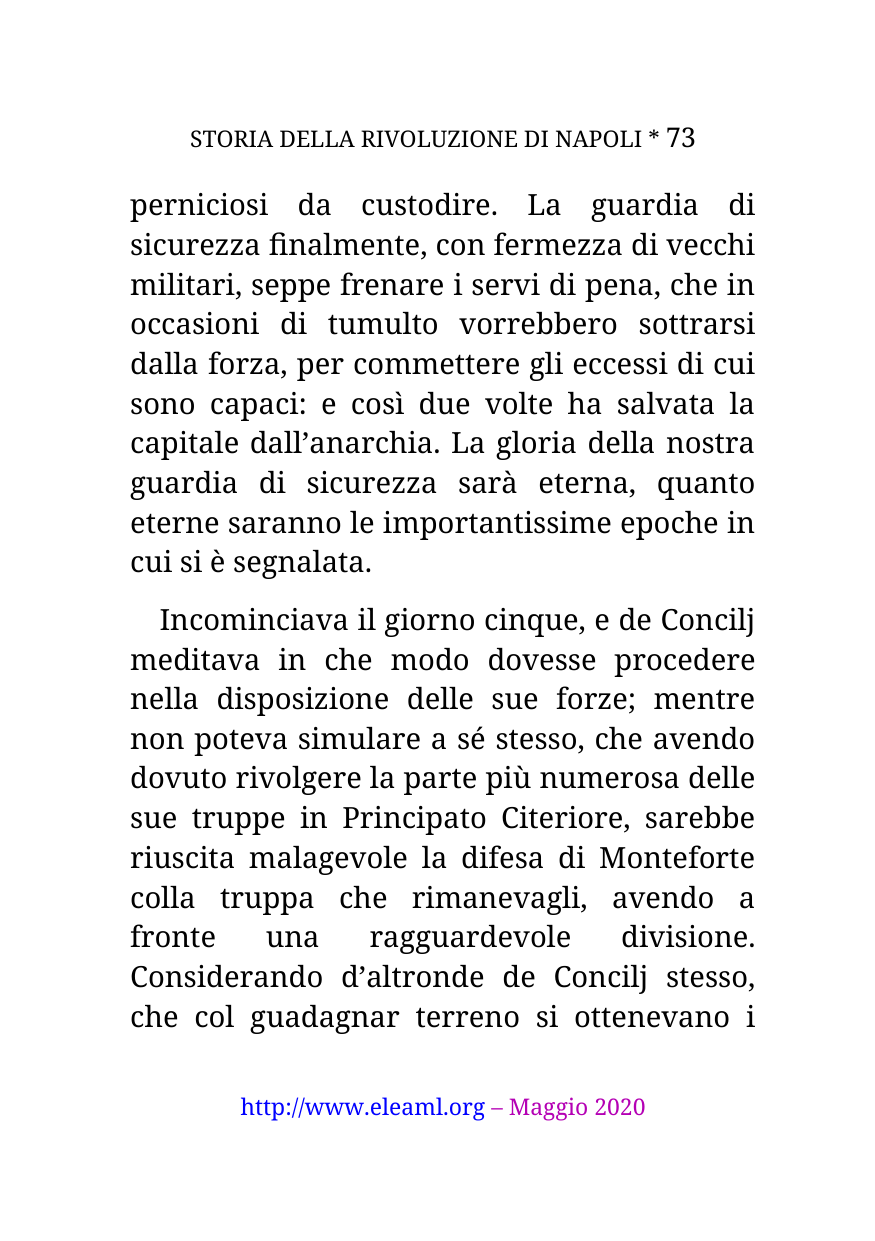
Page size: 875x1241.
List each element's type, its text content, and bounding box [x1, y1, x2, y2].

text perniciosi da custodire. La guardia di sicurezza finalmente, con fermezza di vecchi militari, seppe frenare i servi di pena, che in occasioni di tumulto vorrebbero sottrarsi dalla forza, per commettere gli eccessi di cui sono capaci: e così due volte ha salvata la capitale dall’anarchia. La gloria della nostra guardia di sicurezza sarà eterna, quanto eterne saranno le importantissime epoche in cui si è segnalata. [130, 184, 756, 581]
text Incominciava il giorno cinque, e de Concilj meditava in che modo dovesse procedere nella disposizione delle sue forze; mentre non poteva simulare a sé stesso, che avendo dovuto rivolgere la parte più numerosa delle sue truppe in Principato Citeriore, sarebbe riuscita malagevole la difesa di Monteforte colla truppa che rimanevagli, avendo a fronte una ragguardevole divisione. Considerando d’altronde de Concilj stesso, che col guadagnar terreno si ottenevano i [130, 599, 756, 1036]
